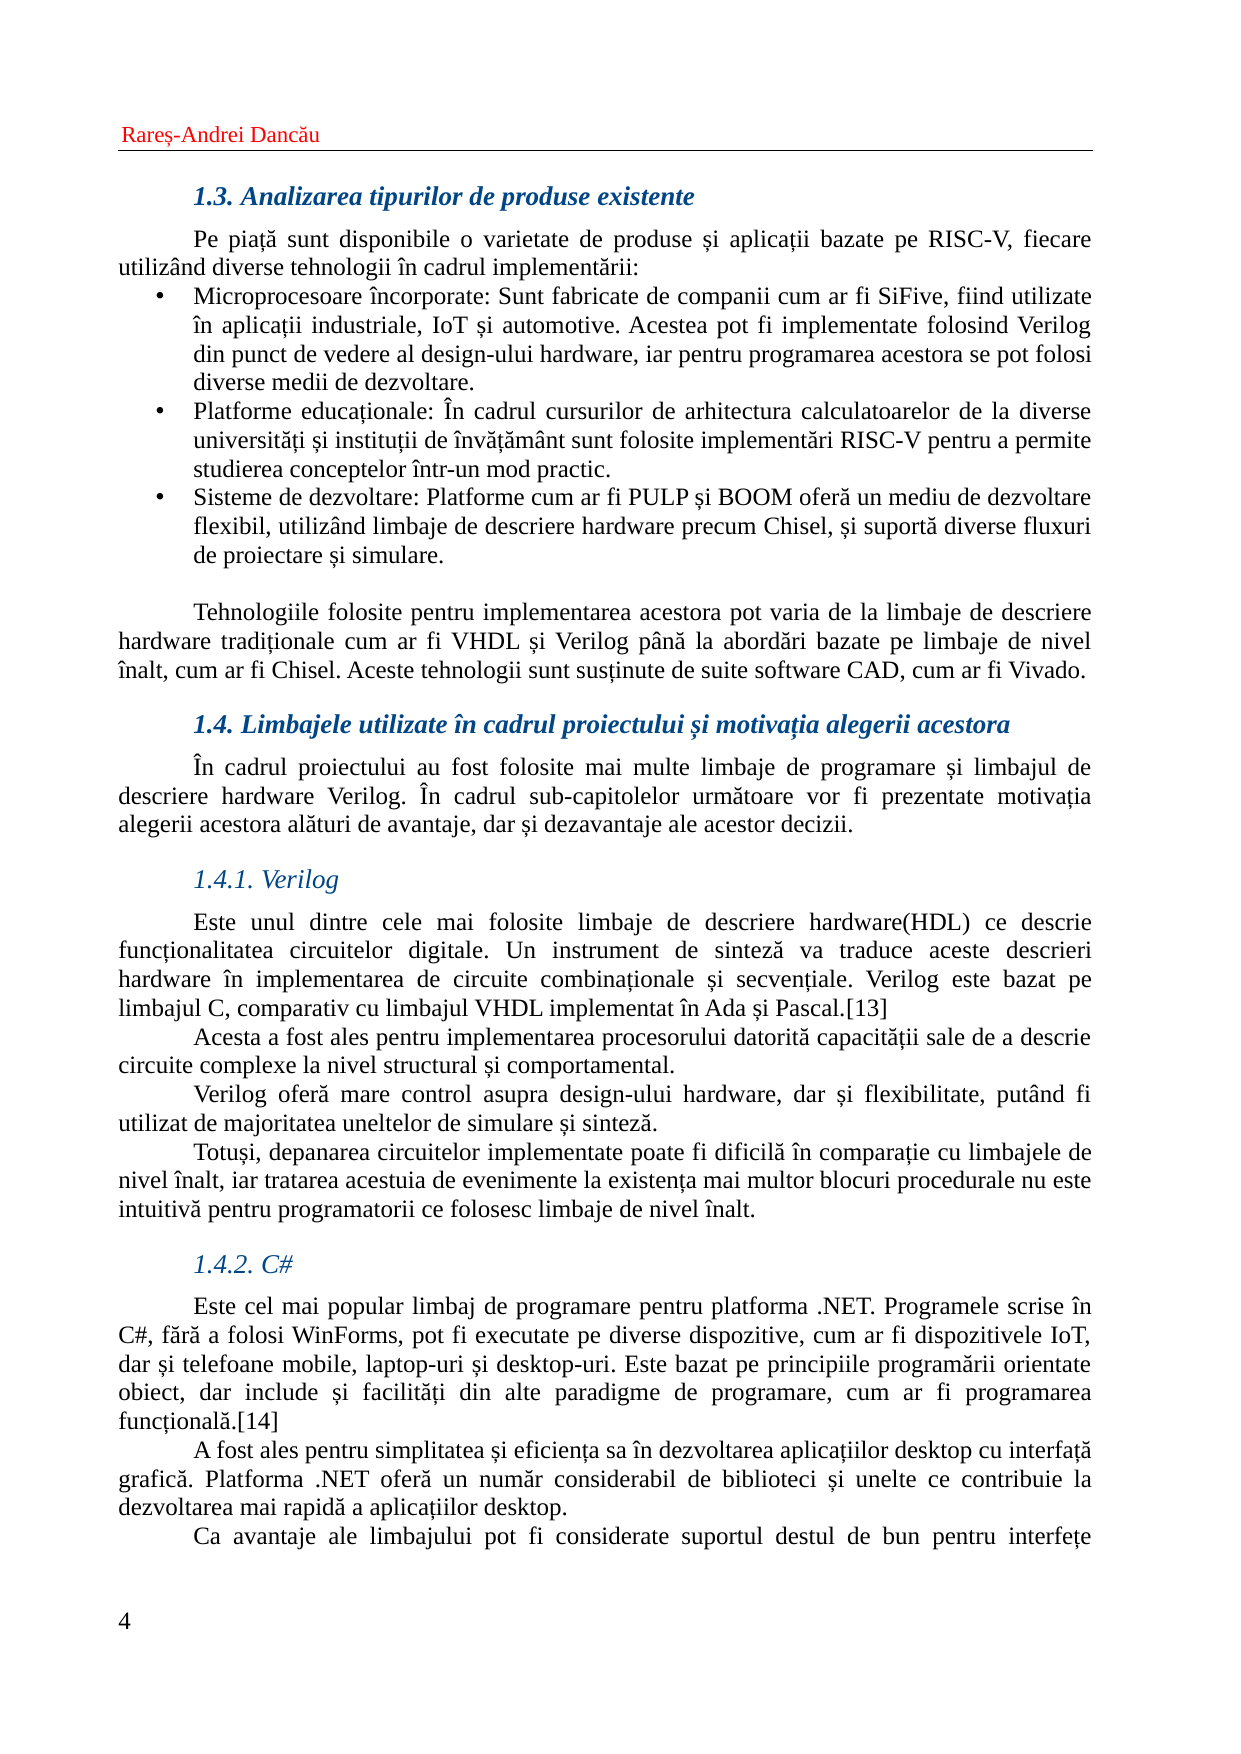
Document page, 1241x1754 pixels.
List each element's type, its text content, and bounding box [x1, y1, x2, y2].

text Pe piață sunt disponibile o varietate de produse și aplicații bazate pe RISC-V, fiecare utilizând diverse tehnologii în cadrul implementării: [118, 224, 1093, 281]
text Tehnologiile folosite pentru implementarea acestora pot varia de la limbaje de descriere hardware tradiționale cum ar fi VHDL și Verilog până la abordări bazate pe limbaje de nivel înalt, cum ar fi Chisel. Aceste tehnologii sunt susținute de suite software CAD, cum ar fi Vivado. [118, 597, 1093, 684]
text A fost ales pentru simplitatea și eficiența sa în dezvoltarea aplicațiilor desktop cu interfață grafică. Platforma .NET oferă un număr considerabil de biblioteci și unelte ce contribuie la dezvoltarea mai rapidă a aplicațiilor desktop. [118, 1435, 1093, 1521]
text Totuși, depanarea circuitelor implementate poate fi dificilă în comparație cu limbajele de nivel înalt, iar tratarea acestuia de evenimente la existența mai multor blocuri procedurale nu este intuitivă pentru programatorii ce folosesc limbaje de nivel înalt. [118, 1137, 1093, 1223]
text În cadrul proiectului au fost folosite mai multe limbaje de programare și limbajul de descriere hardware Verilog. În cadrul sub-capitolelor următoare vor fi prezentate motivația alegerii acestora alături de avantaje, dar și dezavantaje ale acestor decizii. [118, 752, 1093, 838]
text Este cel mai popular limbaj de programare pentru platforma .NET. Programele scrise în C#, fără a folosi WinForms, pot fi executate pe diverse dispozitive, cum ar fi dispozitivele IoT, dar și telefoane mobile, laptop-uri și desktop-uri. Este bazat pe principiile programării orientate obiect, dar include și facilități din alte paradigme de programare, cum ar fi programarea funcțională.[14] [118, 1291, 1093, 1435]
subtitle Analizarea tipurilor de produse existente [193, 180, 1093, 211]
text Acesta a fost ales pentru implementarea procesorului datorită capacității sale de a descrie circuite complexe la nivel structural și comportamental. [118, 1022, 1093, 1079]
subtitle Verilog [193, 863, 1093, 894]
text Verilog oferă mare control asupra design-ului hardware, dar și flexibilitate, putând fi utilizat de majoritatea uneltelor de simulare și sinteză. [118, 1079, 1093, 1137]
list Platforme educaționale: În cadrul cursurilor de arhitectura calculatoarelor de la diverse universități și instituții de învățământ sunt folosite implementări RISC-V pentru a permite studierea conceptelor într-un mod practic. [156, 396, 1093, 482]
subtitle Limbajele utilizate în cadrul proiectului și motivația alegerii acestora [193, 708, 1093, 740]
list Microprocesoare încorporate: Sunt fabricate de companii cum ar fi SiFive, fiind utilizate în aplicații industriale, IoT și automotive. Acestea pot fi implementate folosind Verilog din punct de vedere al design-ului hardware, iar pentru programarea acestora se pot folosi diverse medii de dezvoltare. [156, 281, 1093, 396]
list Sisteme de dezvoltare: Platforme cum ar fi PULP și BOOM oferă un mediu de dezvoltare flexibil, utilizând limbaje de descriere hardware precum Chisel, și suportă diverse fluxuri de proiectare și simulare. [156, 482, 1093, 569]
text Este unul dintre cele mai folosite limbaje de descriere hardware(HDL) ce descrie funcționalitatea circuitelor digitale. Un instrument de sinteză va traduce aceste descrieri hardware în implementarea de circuite combinaționale și secvențiale. Verilog este bazat pe limbajul C, comparativ cu limbajul VHDL implementat în Ada și Pascal.[13] [118, 907, 1093, 1022]
subtitle C# [193, 1248, 1093, 1279]
text Ca avantaje ale limbajului pot fi considerate suportul destul de bun pentru interfețe [118, 1521, 1093, 1550]
